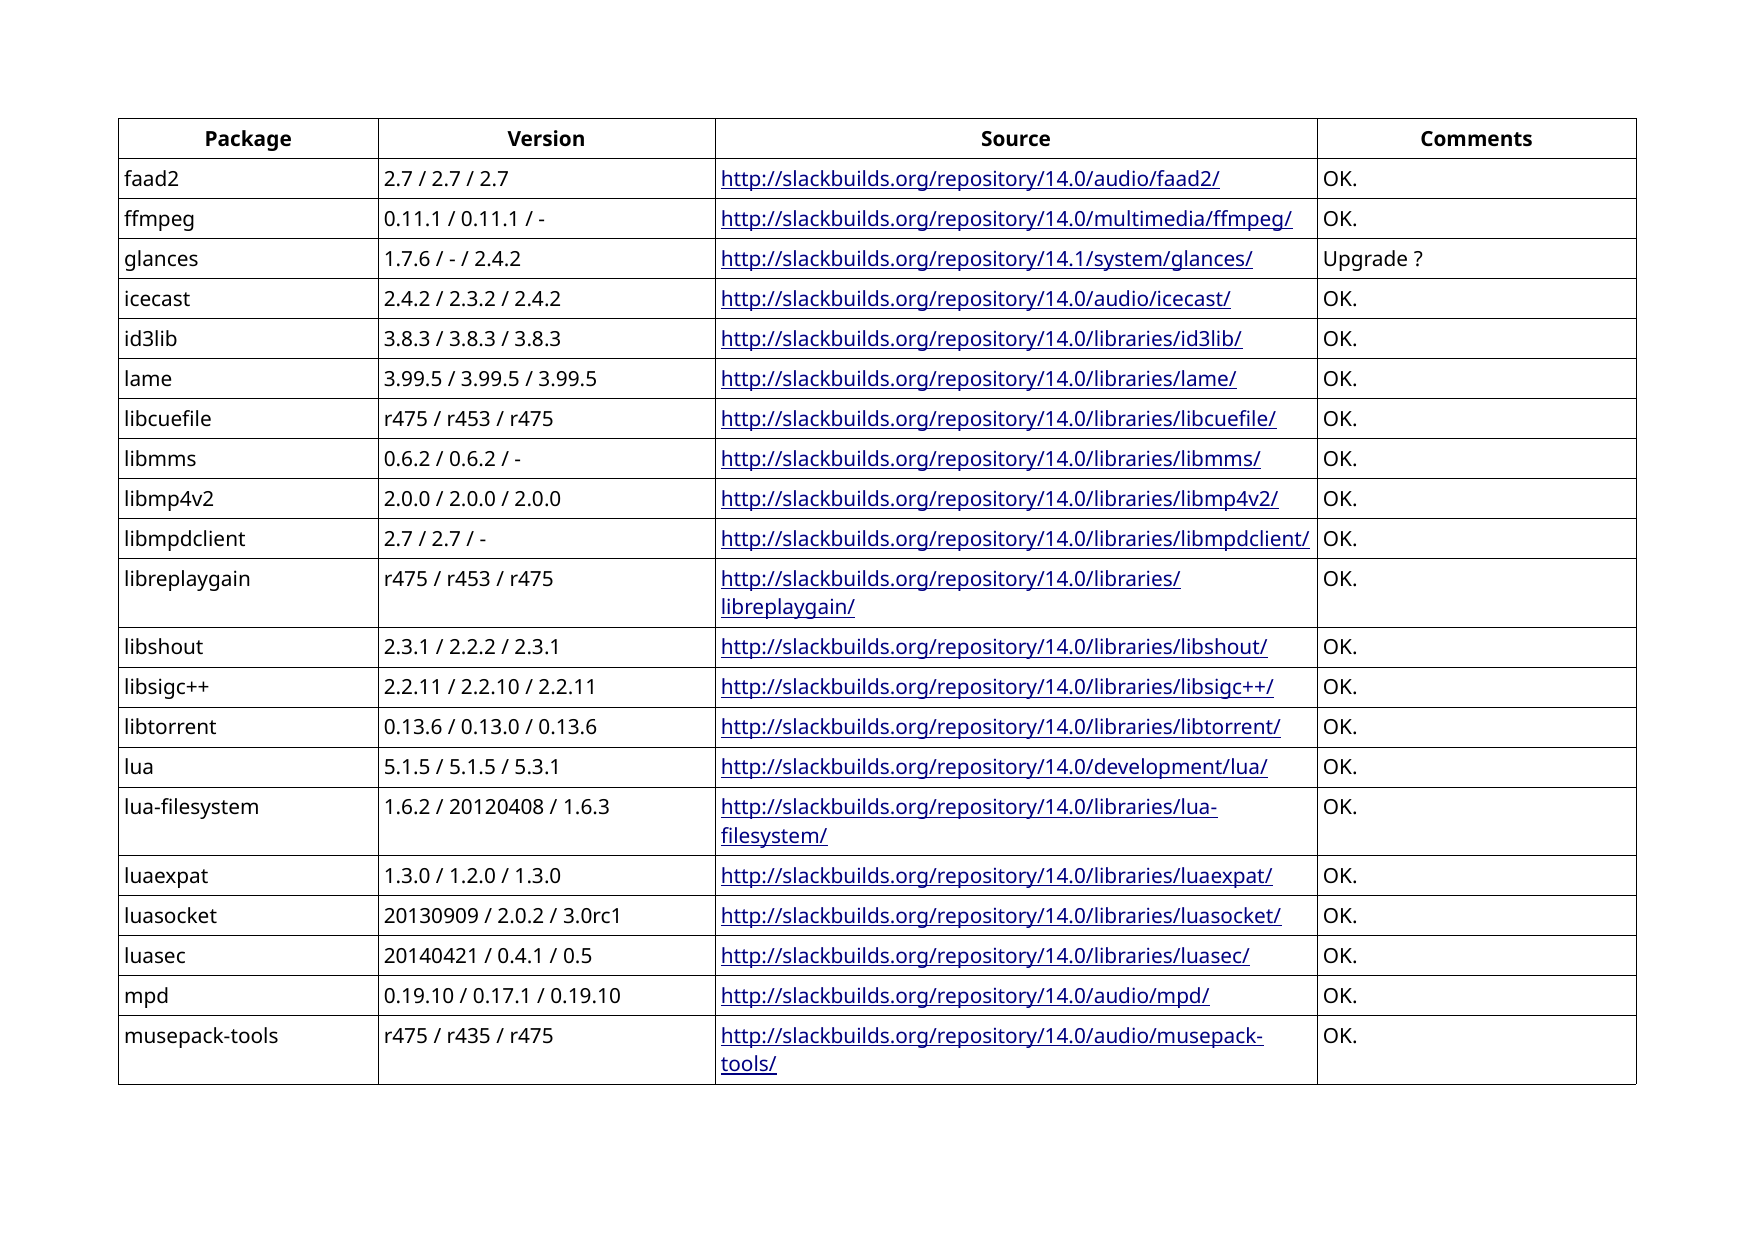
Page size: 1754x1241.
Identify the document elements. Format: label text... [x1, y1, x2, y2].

table_cell glances [119, 239, 378, 278]
table_cell OK. [1318, 519, 1636, 558]
table_cell http://slackbuilds.org/repository/14.0/libraries/lua-filesystem/ [716, 788, 1317, 855]
table_cell 1.6.2 / 20120408 / 1.6.3 [379, 788, 715, 855]
table_cell 0.11.1 / 0.11.1 / - [379, 199, 715, 238]
table_cell OK. [1318, 748, 1636, 787]
table_cell http://slackbuilds.org/repository/14.0/libraries/libshout/ [716, 628, 1317, 667]
table_cell OK. [1318, 1016, 1636, 1083]
table_cell 0.6.2 / 0.6.2 / - [379, 439, 715, 478]
table_cell 2.7 / 2.7 / - [379, 519, 715, 558]
table_cell http://slackbuilds.org/repository/14.0/libraries/libsigc++/ [716, 668, 1317, 707]
table_cell 5.1.5 / 5.1.5 / 5.3.1 [379, 748, 715, 787]
table_cell ffmpeg [119, 199, 378, 238]
table_cell luaexpat [119, 856, 378, 895]
table_cell http://slackbuilds.org/repository/14.0/libraries/luasocket/ [716, 896, 1317, 935]
table_cell OK. [1318, 856, 1636, 895]
table_cell 2.7 / 2.7 / 2.7 [379, 159, 715, 198]
table_cell http://slackbuilds.org/repository/14.0/libraries/lame/ [716, 359, 1317, 398]
table_cell luasec [119, 936, 378, 975]
table_cell OK. [1318, 319, 1636, 358]
table_cell 3.8.3 / 3.8.3 / 3.8.3 [379, 319, 715, 358]
table_cell http://slackbuilds.org/repository/14.0/libraries/libmp4v2/ [716, 479, 1317, 518]
table_cell OK. [1318, 896, 1636, 935]
table_cell OK. [1318, 628, 1636, 667]
table_cell http://slackbuilds.org/repository/14.0/libraries/libmpdclient/ [716, 519, 1317, 558]
table_cell OK. [1318, 159, 1636, 198]
table_cell luasocket [119, 896, 378, 935]
table_cell OK. [1318, 708, 1636, 747]
table_cell OK. [1318, 479, 1636, 518]
table_cell libmms [119, 439, 378, 478]
table_cell OK. [1318, 439, 1636, 478]
table_header Comments [1318, 119, 1636, 158]
table_cell r475 / r435 / r475 [379, 1016, 715, 1083]
table_cell http://slackbuilds.org/repository/14.0/libraries/luasec/ [716, 936, 1317, 975]
table_cell icecast [119, 279, 378, 318]
table_cell OK. [1318, 936, 1636, 975]
table_cell http://slackbuilds.org/repository/14.0/development/lua/ [716, 748, 1317, 787]
table_cell r475 / r453 / r475 [379, 399, 715, 438]
table_header Source [716, 119, 1317, 158]
table_cell lame [119, 359, 378, 398]
table_cell OK. [1318, 668, 1636, 707]
table_cell http://slackbuilds.org/repository/14.0/multimedia/ffmpeg/ [716, 199, 1317, 238]
table_cell http://slackbuilds.org/repository/14.0/libraries/libmms/ [716, 439, 1317, 478]
table_cell 0.19.10 / 0.17.1 / 0.19.10 [379, 976, 715, 1015]
table_cell libsigc++ [119, 668, 378, 707]
table_cell OK. [1318, 976, 1636, 1015]
table_cell 0.13.6 / 0.13.0 / 0.13.6 [379, 708, 715, 747]
table_cell libtorrent [119, 708, 378, 747]
table_cell http://slackbuilds.org/repository/14.0/libraries/luaexpat/ [716, 856, 1317, 895]
table_cell http://slackbuilds.org/repository/14.0/audio/musepack-tools/ [716, 1016, 1317, 1083]
table_cell OK. [1318, 559, 1636, 627]
table_cell libmp4v2 [119, 479, 378, 518]
table_cell http://slackbuilds.org/repository/14.0/audio/icecast/ [716, 279, 1317, 318]
table_cell 20140421 / 0.4.1 / 0.5 [379, 936, 715, 975]
table_cell 2.4.2 / 2.3.2 / 2.4.2 [379, 279, 715, 318]
table_cell OK. [1318, 279, 1636, 318]
table_header Version [379, 119, 715, 158]
table_cell 2.2.11 / 2.2.10 / 2.2.11 [379, 668, 715, 707]
table_cell http://slackbuilds.org/repository/14.0/libraries/libcuefile/ [716, 399, 1317, 438]
table_cell OK. [1318, 399, 1636, 438]
table_cell http://slackbuilds.org/repository/14.1/system/glances/ [716, 239, 1317, 278]
table_cell libshout [119, 628, 378, 667]
table_cell http://slackbuilds.org/repository/14.0/libraries/libreplaygain/ [716, 559, 1317, 627]
table_cell http://slackbuilds.org/repository/14.0/libraries/libtorrent/ [716, 708, 1317, 747]
table_cell mpd [119, 976, 378, 1015]
table_cell libmpdclient [119, 519, 378, 558]
table_cell libreplaygain [119, 559, 378, 627]
table_cell 1.7.6 / - / 2.4.2 [379, 239, 715, 278]
table_cell faad2 [119, 159, 378, 198]
table_header Package [119, 119, 378, 158]
table_cell Upgrade ? [1318, 239, 1636, 278]
table_cell http://slackbuilds.org/repository/14.0/audio/faad2/ [716, 159, 1317, 198]
table_cell 2.0.0 / 2.0.0 / 2.0.0 [379, 479, 715, 518]
table_cell r475 / r453 / r475 [379, 559, 715, 627]
table_cell lua [119, 748, 378, 787]
table_cell http://slackbuilds.org/repository/14.0/audio/mpd/ [716, 976, 1317, 1015]
table_cell 20130909 / 2.0.2 / 3.0rc1 [379, 896, 715, 935]
table_cell OK. [1318, 359, 1636, 398]
table_cell 2.3.1 / 2.2.2 / 2.3.1 [379, 628, 715, 667]
table_cell lua-filesystem [119, 788, 378, 855]
table_cell OK. [1318, 788, 1636, 855]
table_cell OK. [1318, 199, 1636, 238]
table_cell 1.3.0 / 1.2.0 / 1.3.0 [379, 856, 715, 895]
table_cell musepack-tools [119, 1016, 378, 1083]
table_cell 3.99.5 / 3.99.5 / 3.99.5 [379, 359, 715, 398]
table_cell id3lib [119, 319, 378, 358]
table_cell libcuefile [119, 399, 378, 438]
table_cell http://slackbuilds.org/repository/14.0/libraries/id3lib/ [716, 319, 1317, 358]
